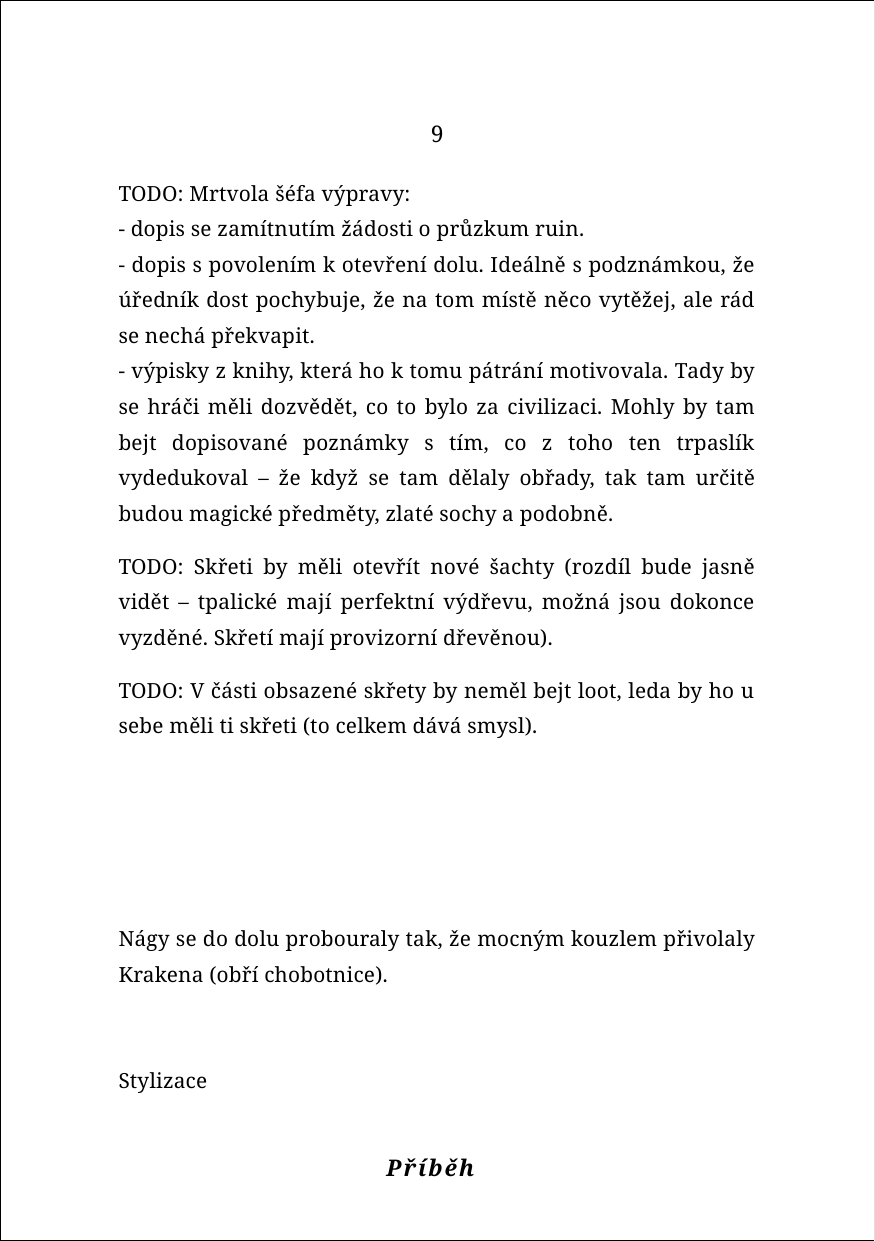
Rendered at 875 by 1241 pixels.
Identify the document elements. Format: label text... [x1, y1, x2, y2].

text TODO: Mrtvola šéfa výpravy: - dopis se zamítnutím žádosti o průzkum ruin. - dopis s povolením k otevření dolu. Ideálně s podznámkou, že úředník dost pochybuje, že na tom místě něco vytěžej, ale rád se nechá překvapit. - výpisky z knihy, která ho k tomu pátrání motivovala. Tady by se hráči měli dozvědět, co to bylo za civilizaci. Mohly by tam bejt dopisované poznámky s tím, co z toho ten trpaslík vydedukoval – že když se tam dělaly obřady, tak tam určitě budou magické předměty, zlaté sochy a podobně. [118, 179, 756, 527]
text TODO: Skřeti by měli otevřít nové šachty (rozdíl bude jasně vidět – tpalické mají perfektní výdřevu, možná jsou dokonce vyzděné. Skřetí mají provizorní dřevěnou). [118, 552, 756, 651]
text TODO: V části obsazené skřety by neměl bejt loot, leda by ho u sebe měli ti skřeti (to celkem dává smysl). [118, 676, 756, 740]
text Stylizace [118, 1067, 756, 1095]
text Nágy se do dolu probouraly tak, že mocným kouzlem přivolaly Krakena (obří chobotnice). [118, 924, 756, 988]
